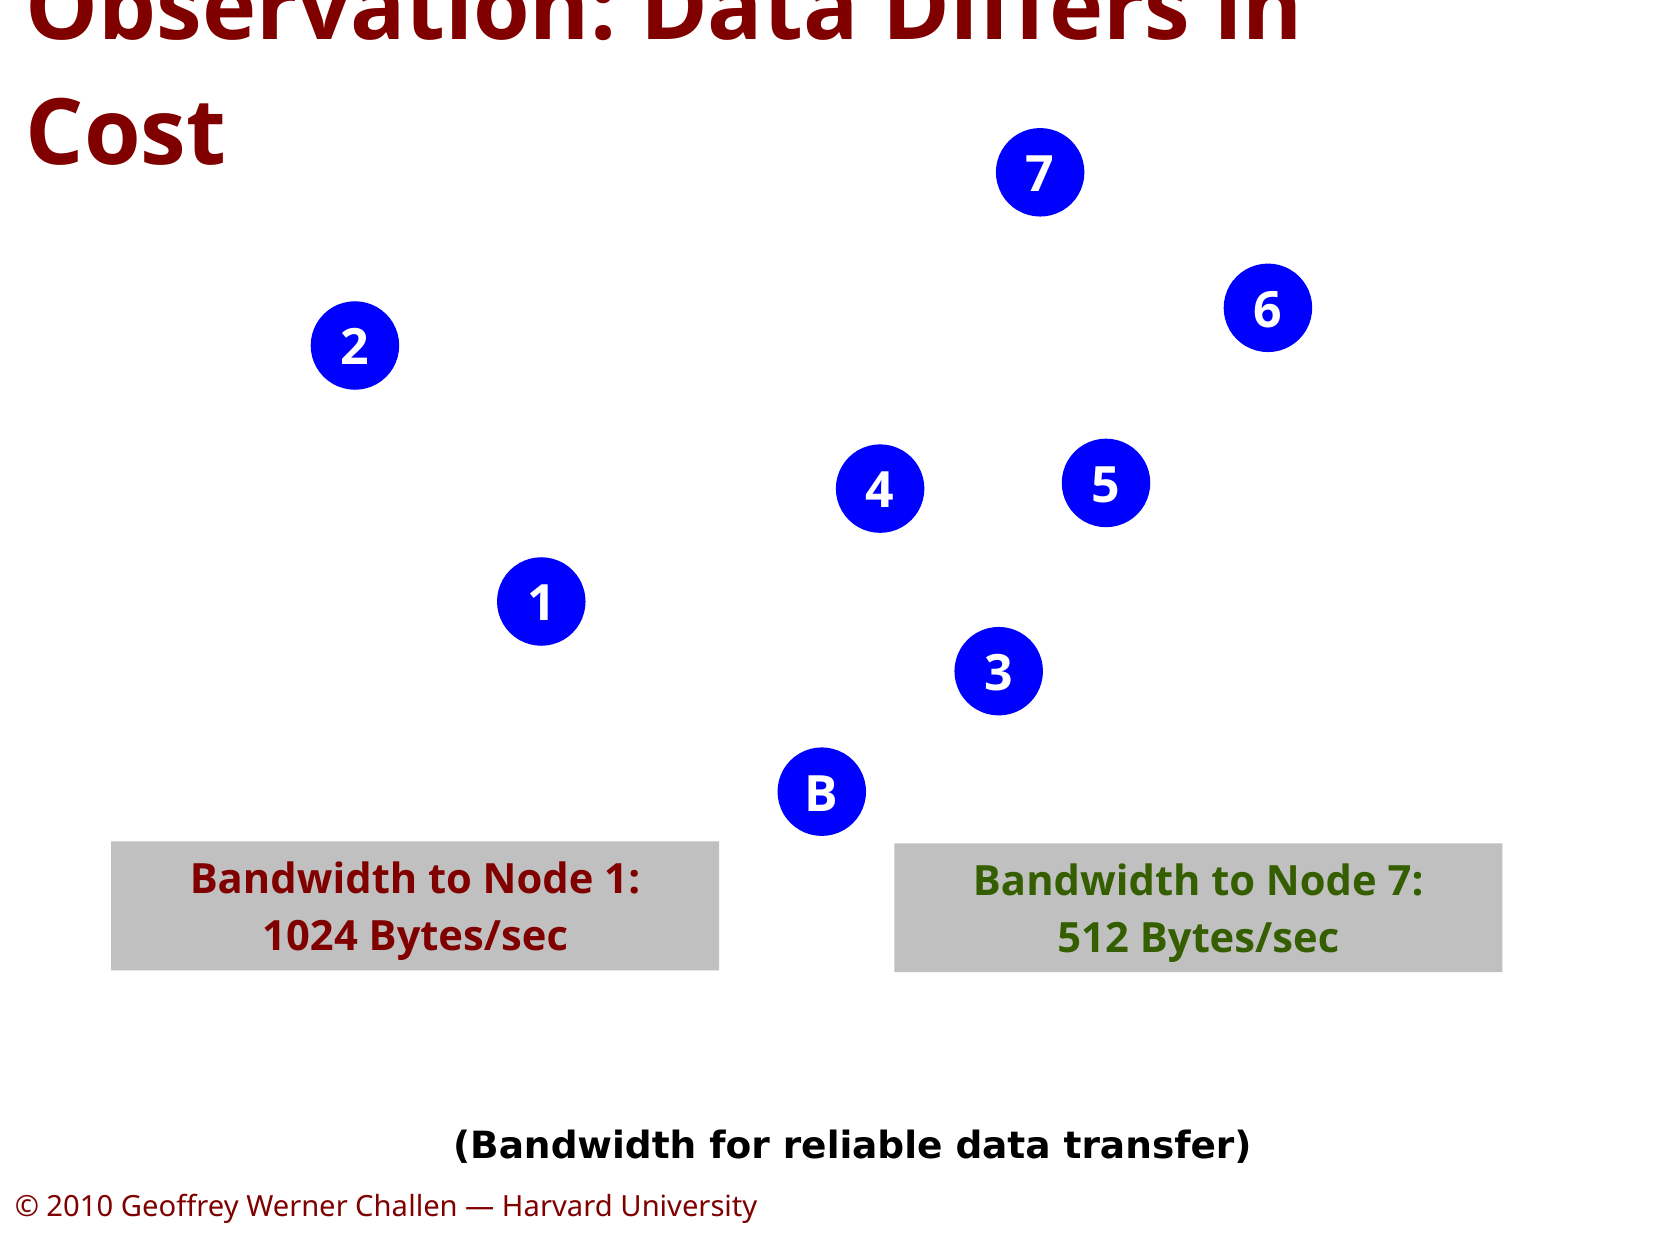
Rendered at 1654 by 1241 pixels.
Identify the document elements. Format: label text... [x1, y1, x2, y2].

title Observation: Data Differs in Cost [25, 0, 1438, 175]
text_box Bandwidth to Node 7: 512 Bytes/sec [894, 843, 1503, 957]
text_box 7 [995, 128, 1085, 217]
text_box B [777, 747, 867, 836]
text_box Bandwidth to Node 1: 1024 Bytes/sec [111, 841, 720, 955]
text_box 2 [310, 301, 400, 390]
text_box 5 [1061, 438, 1151, 528]
text_box 3 [954, 626, 1043, 716]
text_box 4 [835, 444, 925, 533]
text_box (Bandwidth for reliable data transfer) [402, 1116, 1303, 1175]
text_box 6 [1223, 263, 1313, 353]
text_box 1 [497, 557, 586, 646]
